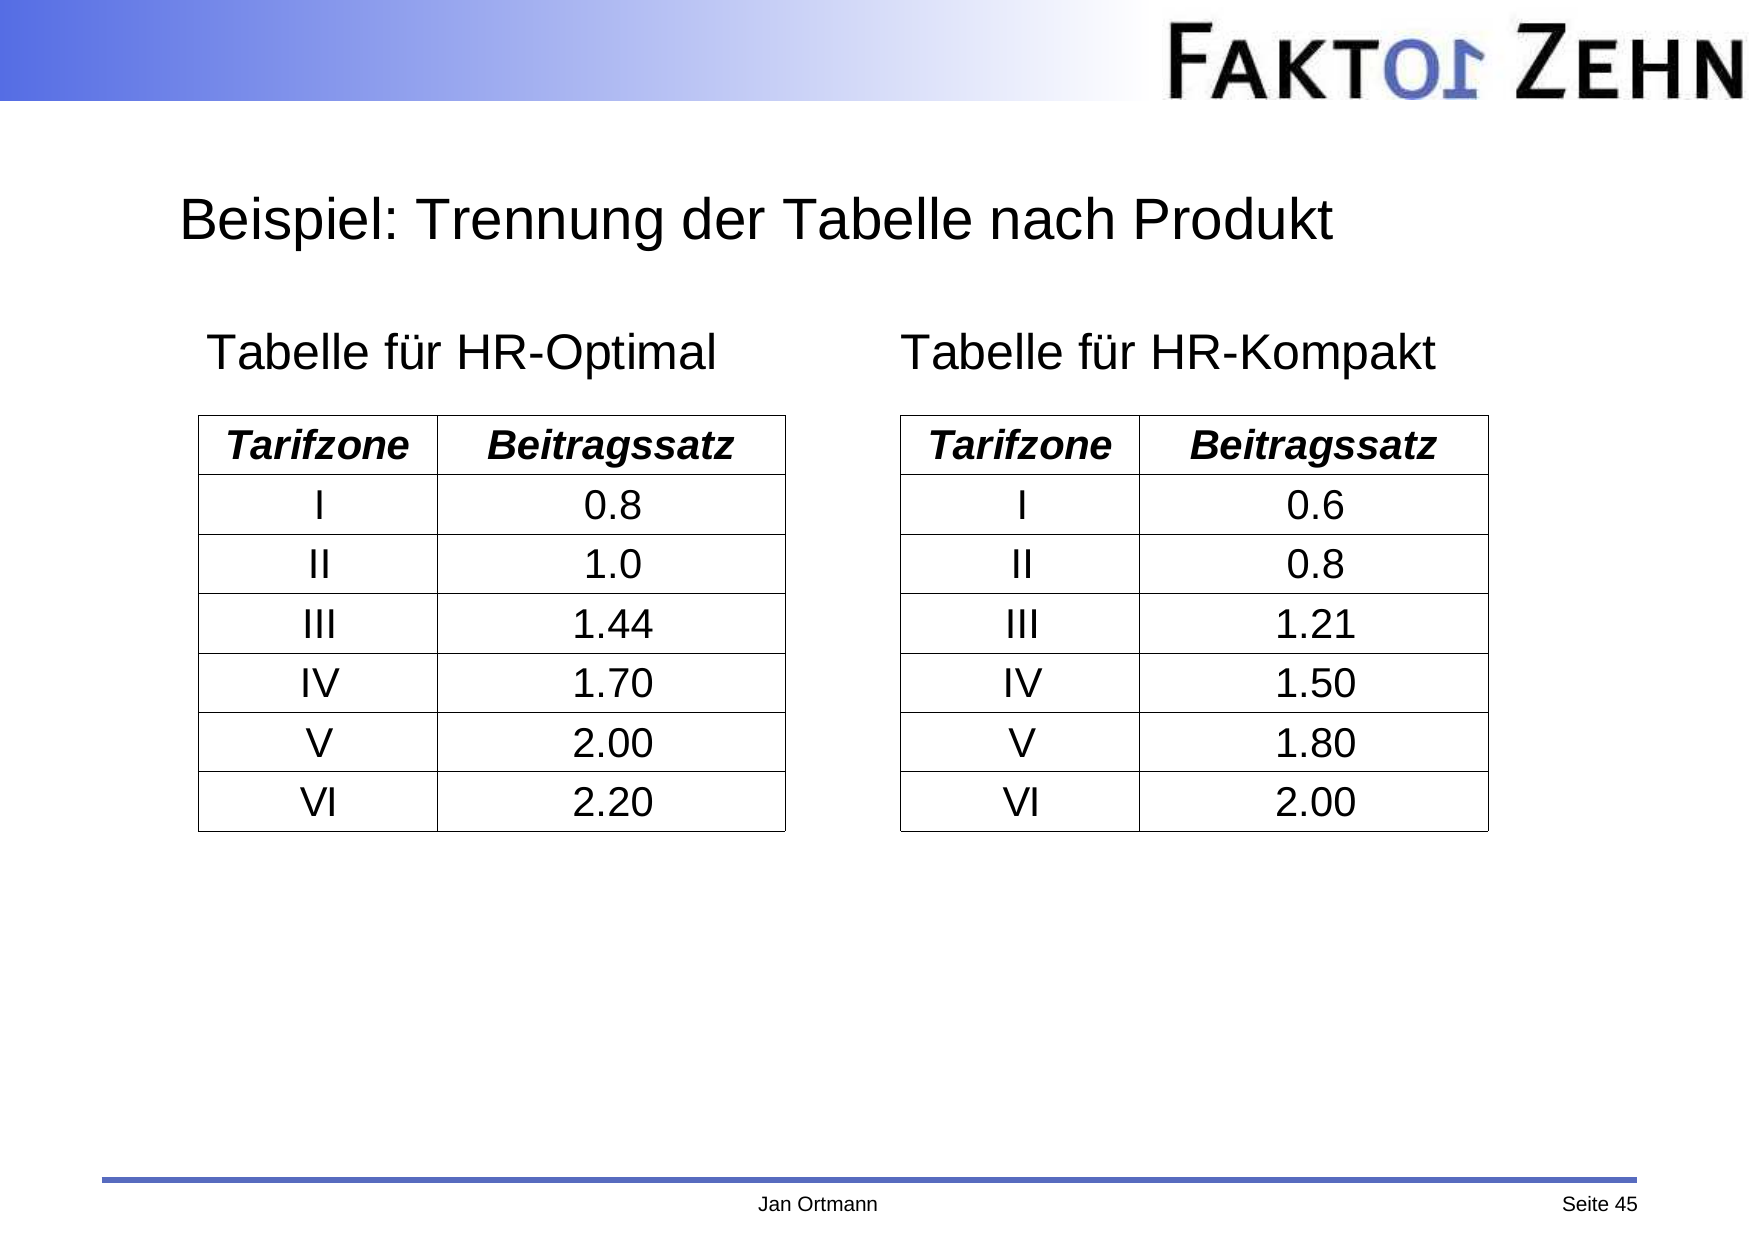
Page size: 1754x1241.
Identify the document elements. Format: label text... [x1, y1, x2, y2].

chart [0, 415, 1754, 1241]
picture [1162, 7, 1752, 100]
text_box Tabelle für HR-Optimal [206, 324, 718, 381]
text_box Tabelle für HR-Kompakt [900, 324, 1437, 381]
title Beispiel: Trennung der Tabelle nach Produkt [179, 142, 1576, 296]
